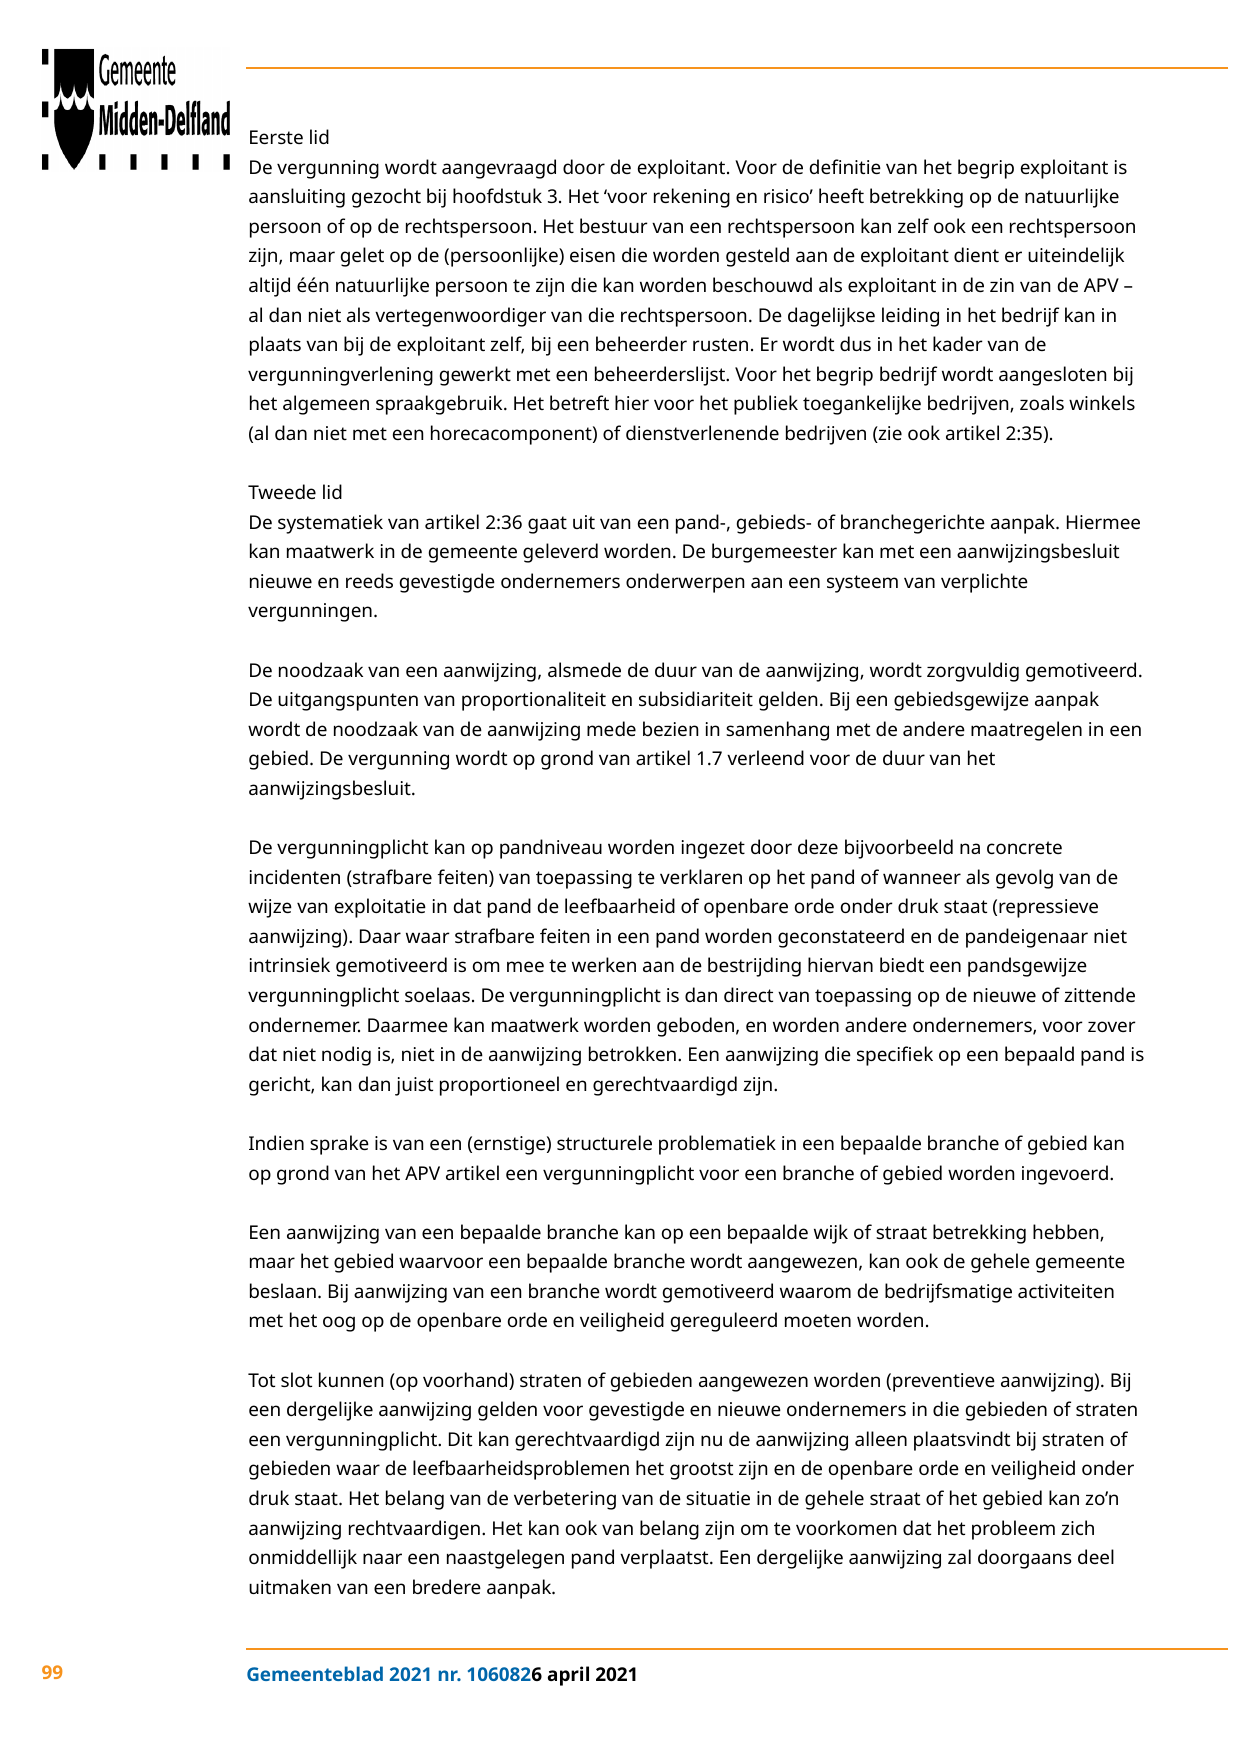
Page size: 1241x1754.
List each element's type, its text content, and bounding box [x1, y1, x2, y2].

text De noodzaak van een aanwijzing, alsmede de duur van de aanwijzing, wordt zorgvuldig gemotiveerd. De uitgangspunten van proportionaliteit en subsidiariteit gelden. Bij een gebiedsgewijze aanpak wordt de noodzaak van de aanwijzing mede bezien in samenhang met de andere maatregelen in een gebied. De vergunning wordt op grond van artikel 1.7 verleend voor de duur van het aanwijzingsbesluit. [248, 657, 1152, 801]
text Tweede lid [248, 479, 1152, 505]
text De vergunningplicht kan op pandniveau worden ingezet door deze bijvoorbeeld na concrete incidenten (strafbare feiten) van toepassing te verklaren op het pand of wanneer als gevolg van de wijze van exploitatie in dat pand de leefbaarheid of openbare orde onder druk staat (repressieve aanwijzing). Daar waar strafbare feiten in een pand worden geconstateerd en de pandeigenaar niet intrinsiek gemotiveerd is om mee te werken aan de bestrijding hiervan biedt een pandsgewijze vergunningplicht soelaas. De vergunningplicht is dan direct van toepassing op de nieuwe of zittende ondernemer. Daarmee kan maatwerk worden geboden, en worden andere ondernemers, voor zover dat niet nodig is, niet in de aanwijzing betrokken. Een aanwijzing die specifiek op een bepaald pand is gericht, kan dan juist proportioneel en gerechtvaardigd zijn. [248, 834, 1152, 1097]
text Eerste lid [248, 124, 1152, 150]
text Een aanwijzing van een bepaalde branche kan op een bepaalde wijk of straat betrekking hebben, maar het gebied waarvoor een bepaalde branche wordt aangewezen, kan ook de gehele gemeente beslaan. Bij aanwijzing van een branche wordt gemotiveerd waarom de bedrijfsmatige activiteiten met het oog op de openbare orde en veiligheid gereguleerd moeten worden. [248, 1219, 1152, 1333]
text Tot slot kunnen (op voorhand) straten of gebieden aangewezen worden (preventieve aanwijzing). Bij een dergelijke aanwijzing gelden voor gevestigde en nieuwe ondernemers in die gebieden of straten een vergunningplicht. Dit kan gerechtvaardigd zijn nu de aanwijzing alleen plaatsvindt bij straten of gebieden waar de leefbaarheidsproblemen het grootst zijn en de openbare orde en veiligheid onder druk staat. Het belang van de verbetering van de situatie in de gehele straat of het gebied kan zo’n aanwijzing rechtvaardigen. Het kan ook van belang zijn om te voorkomen dat het probleem zich onmiddellijk naar een naastgelegen pand verplaatst. Een dergelijke aanwijzing zal doorgaans deel uitmaken van een bredere aanpak. [248, 1367, 1152, 1600]
text De vergunning wordt aangevraagd door de exploitant. Voor de definitie van het begrip exploitant is aansluiting gezocht bij hoofdstuk 3. Het ‘voor rekening en risico’ heeft betrekking op de natuurlijke persoon of op de rechtspersoon. Het bestuur van een rechtspersoon kan zelf ook een rechtspersoon zijn, maar gelet op de (persoonlijke) eisen die worden gesteld aan de exploitant dient er uiteindelijk altijd één natuurlijke persoon te zijn die kan worden beschouwd als exploitant in de zin van de APV – al dan niet als vertegenwoordiger van die rechtspersoon. De dagelijkse leiding in het bedrijf kan in plaats van bij de exploitant zelf, bij een beheerder rusten. Er wordt dus in het kader van de vergunningverlening gewerkt met een beheerderslijst. Voor het begrip bedrijf wordt aangesloten bij het algemeen spraakgebruik. Het betreft hier voor het publiek toegankelijke bedrijven, zoals winkels (al dan niet met een horecacomponent) of dienstverlenende bedrijven (zie ook artikel 2:35). [248, 154, 1152, 446]
text De systematiek van artikel 2:36 gaat uit van een pand-, gebieds- of branchegerichte aanpak. Hiermee kan maatwerk in de gemeente geleverd worden. De burgemeester kan met een aanwijzingsbesluit nieuwe en reeds gevestigde ondernemers onderwerpen aan een systeem van verplichte vergunningen. [248, 509, 1152, 623]
text Indien sprake is van een (ernstige) structurele problematiek in een bepaalde branche of gebied kan op grond van het APV artikel een vergunningplicht voor een branche of gebied worden ingevoerd. [248, 1130, 1152, 1186]
picture [41, 47, 231, 172]
